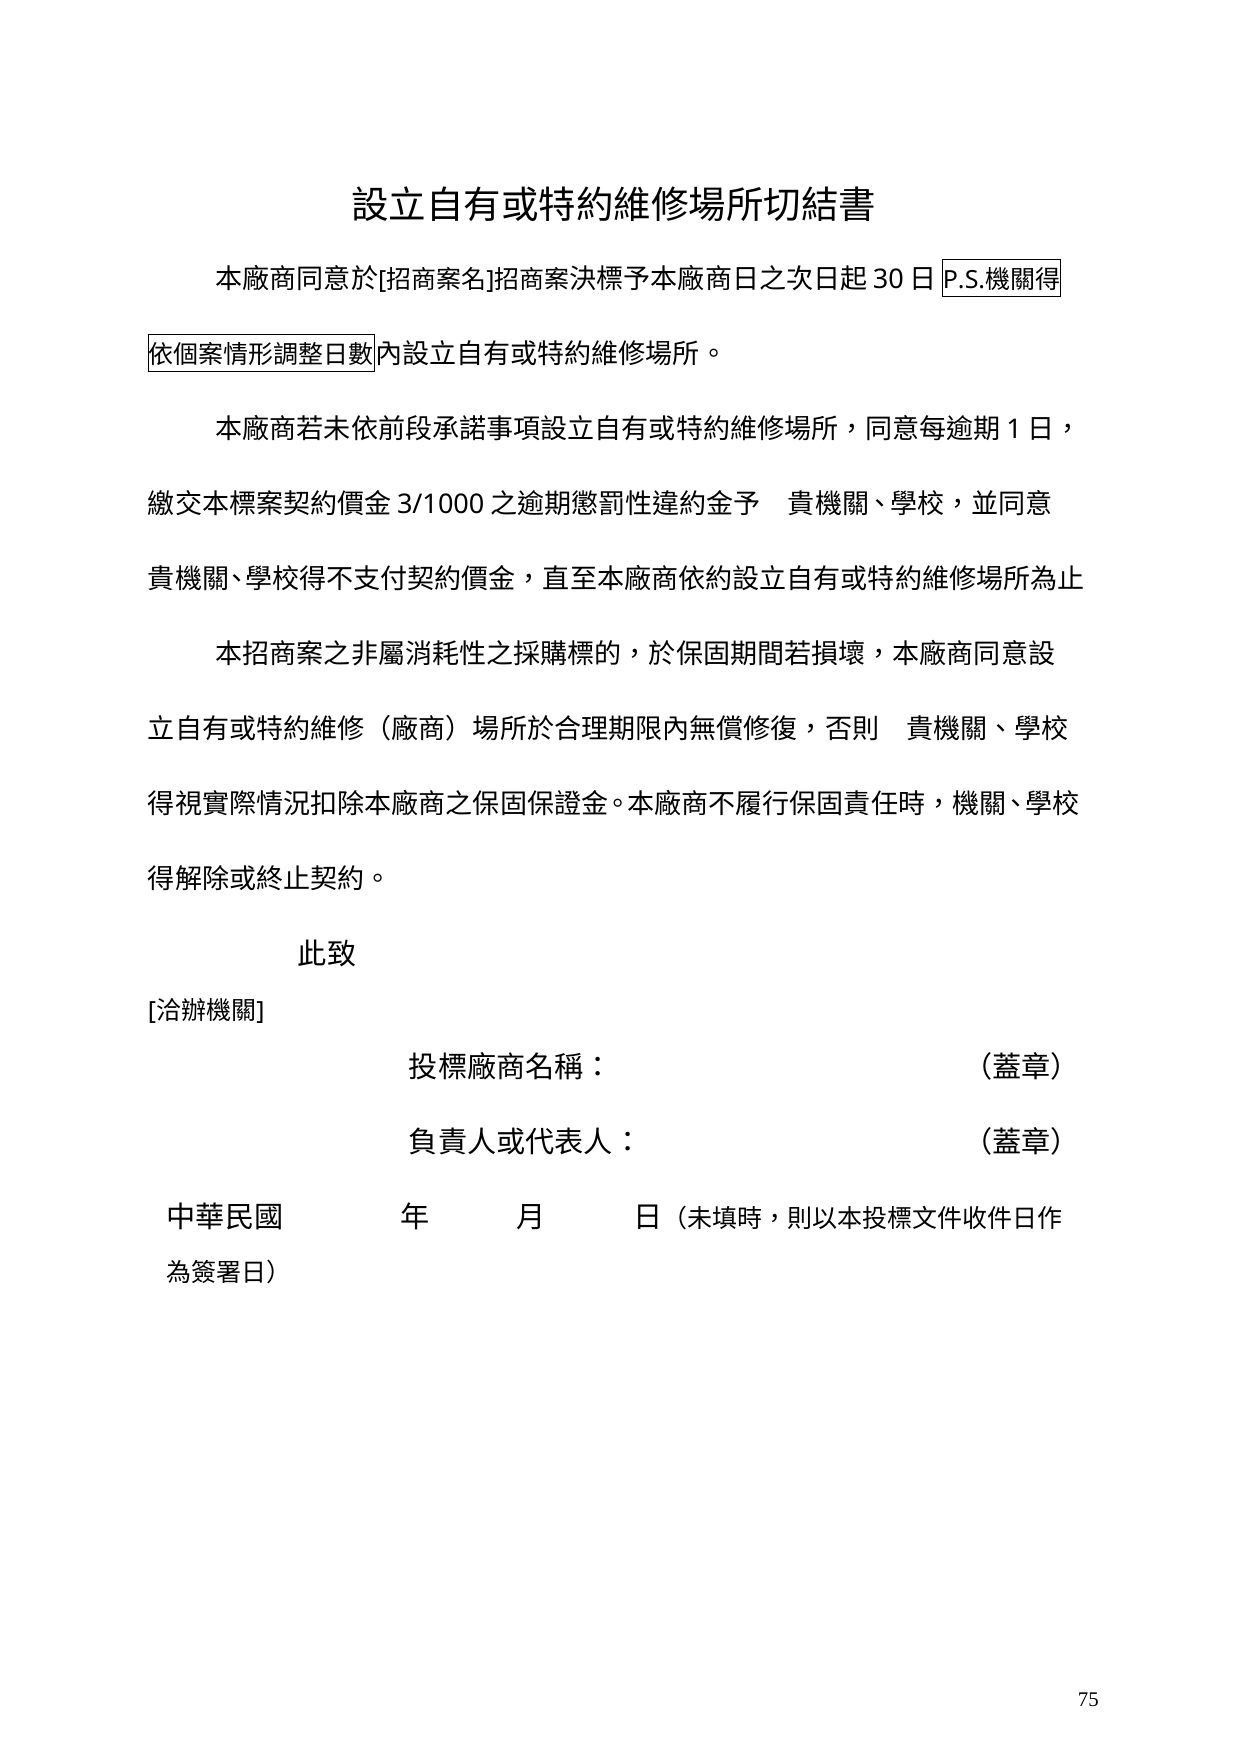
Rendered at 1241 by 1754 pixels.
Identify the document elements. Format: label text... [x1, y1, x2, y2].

text 本廠商同意於[招商案名]招商案決標予本廠商日之次日起30日P.S.機關得依個案情形調整日數內設立自有或特約維修場所。 [148, 239, 1079, 389]
text 本廠商若未依前段承諾事項設立自有或特約維修場所，同意每逾期1日，繳交本標案契約價金3/1000之逾期懲罰性違約金予 貴機關、學校，並同意 貴機關、學校得不支付契約價金，直至本廠商依約設立自有或特約維修場所為止。 [148, 389, 1079, 614]
text 負責人或代表人： （蓋章） [148, 1102, 1079, 1177]
text 設立自有或特約維修場所切結書 [148, 164, 1079, 239]
text 本招商案之非屬消耗性之採購標的，於保固期間若損壞，本廠商同意設立自有或特約維修（廠商）場所於合理期限內無償修復，否則 貴機關、學校得視實際情況扣除本廠商之保固保證金。本廠商不履行保固責任時，機關、學校得解除或終止契約。 [148, 614, 1079, 914]
text 投標廠商名稱： （蓋章） [148, 1027, 1079, 1102]
text 此致 [298, 914, 1079, 989]
text [洽辦機關] [148, 989, 1079, 1027]
text 中華民國 年 月 日（未填時，則以本投標文件收件日作為簽署日） [166, 1177, 1079, 1289]
